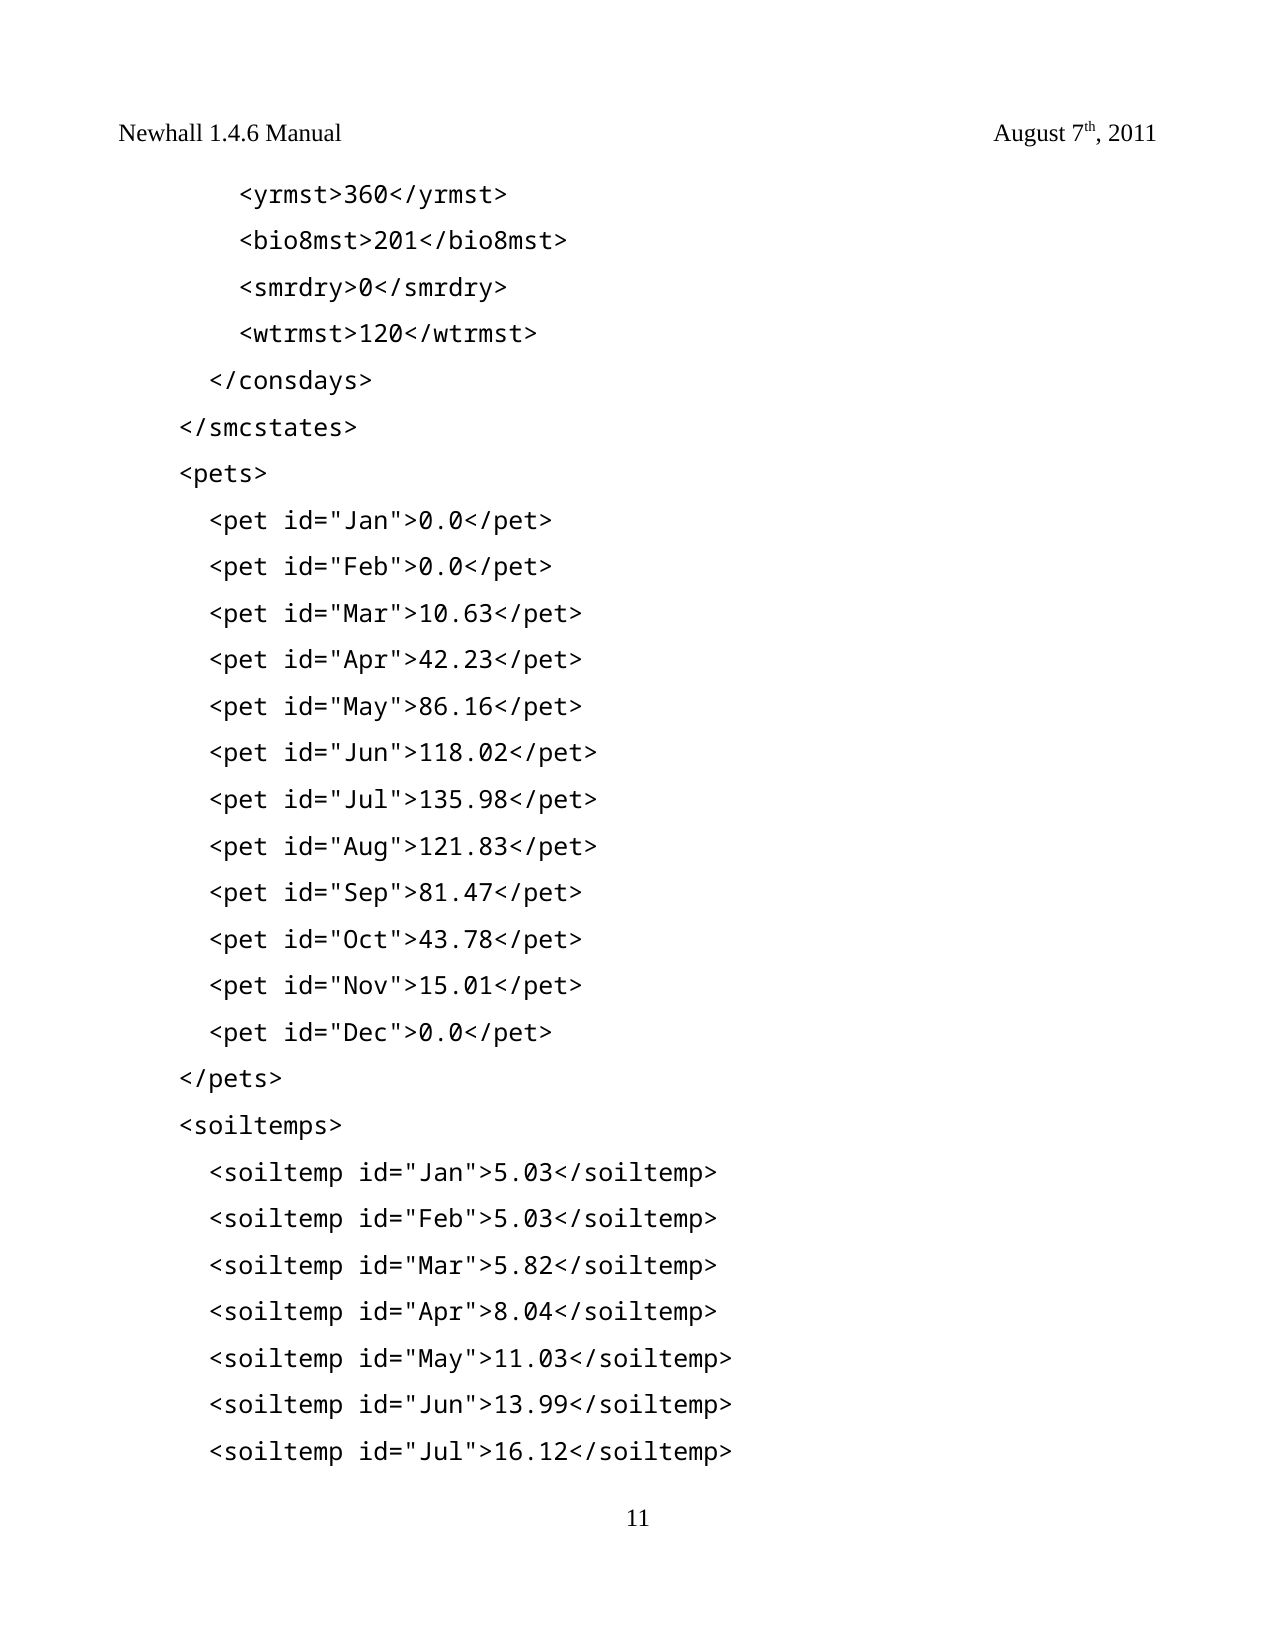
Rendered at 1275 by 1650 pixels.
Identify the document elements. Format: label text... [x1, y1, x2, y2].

text <smrdry>0</smrdry> [118, 269, 1157, 303]
text <pet id="Mar">10.63</pet> [118, 595, 1157, 629]
text <pet id="Aug">121.83</pet> [118, 828, 1157, 862]
text <pet id="Jun">118.02</pet> [118, 735, 1157, 769]
text <soiltemp id="Mar">5.82</soiltemp> [118, 1247, 1157, 1281]
text <soiltemp id="May">11.03</soiltemp> [118, 1340, 1157, 1374]
text <pet id="Sep">81.47</pet> [118, 875, 1157, 909]
text <soiltemp id="Feb">5.03</soiltemp> [118, 1201, 1157, 1235]
text <soiltemp id="Apr">8.04</soiltemp> [118, 1294, 1157, 1328]
text <pet id="May">86.16</pet> [118, 688, 1157, 723]
text </consdays> [118, 363, 1157, 397]
text <soiltemps> [118, 1108, 1157, 1142]
text <pet id="Dec">0.0</pet> [118, 1014, 1157, 1048]
text <pet id="Nov">15.01</pet> [118, 968, 1157, 1002]
text <wtrmst>120</wtrmst> [118, 316, 1157, 350]
text <pet id="Jan">0.0</pet> [118, 502, 1157, 536]
text </smcstates> [118, 409, 1157, 443]
text <pet id="Apr">42.23</pet> [118, 642, 1157, 676]
text <soiltemp id="Jan">5.03</soiltemp> [118, 1154, 1157, 1188]
text <soiltemp id="Jun">13.99</soiltemp> [118, 1387, 1157, 1421]
text </pets> [118, 1061, 1157, 1095]
text <soiltemp id="Jul">16.12</soiltemp> [118, 1433, 1157, 1468]
text <pet id="Oct">43.78</pet> [118, 921, 1157, 955]
text <pet id="Feb">0.0</pet> [118, 549, 1157, 583]
text <bio8mst>201</bio8mst> [118, 223, 1157, 257]
text <pets> [118, 456, 1157, 490]
text <yrmst>360</yrmst> [118, 176, 1157, 210]
text <pet id="Jul">135.98</pet> [118, 782, 1157, 816]
